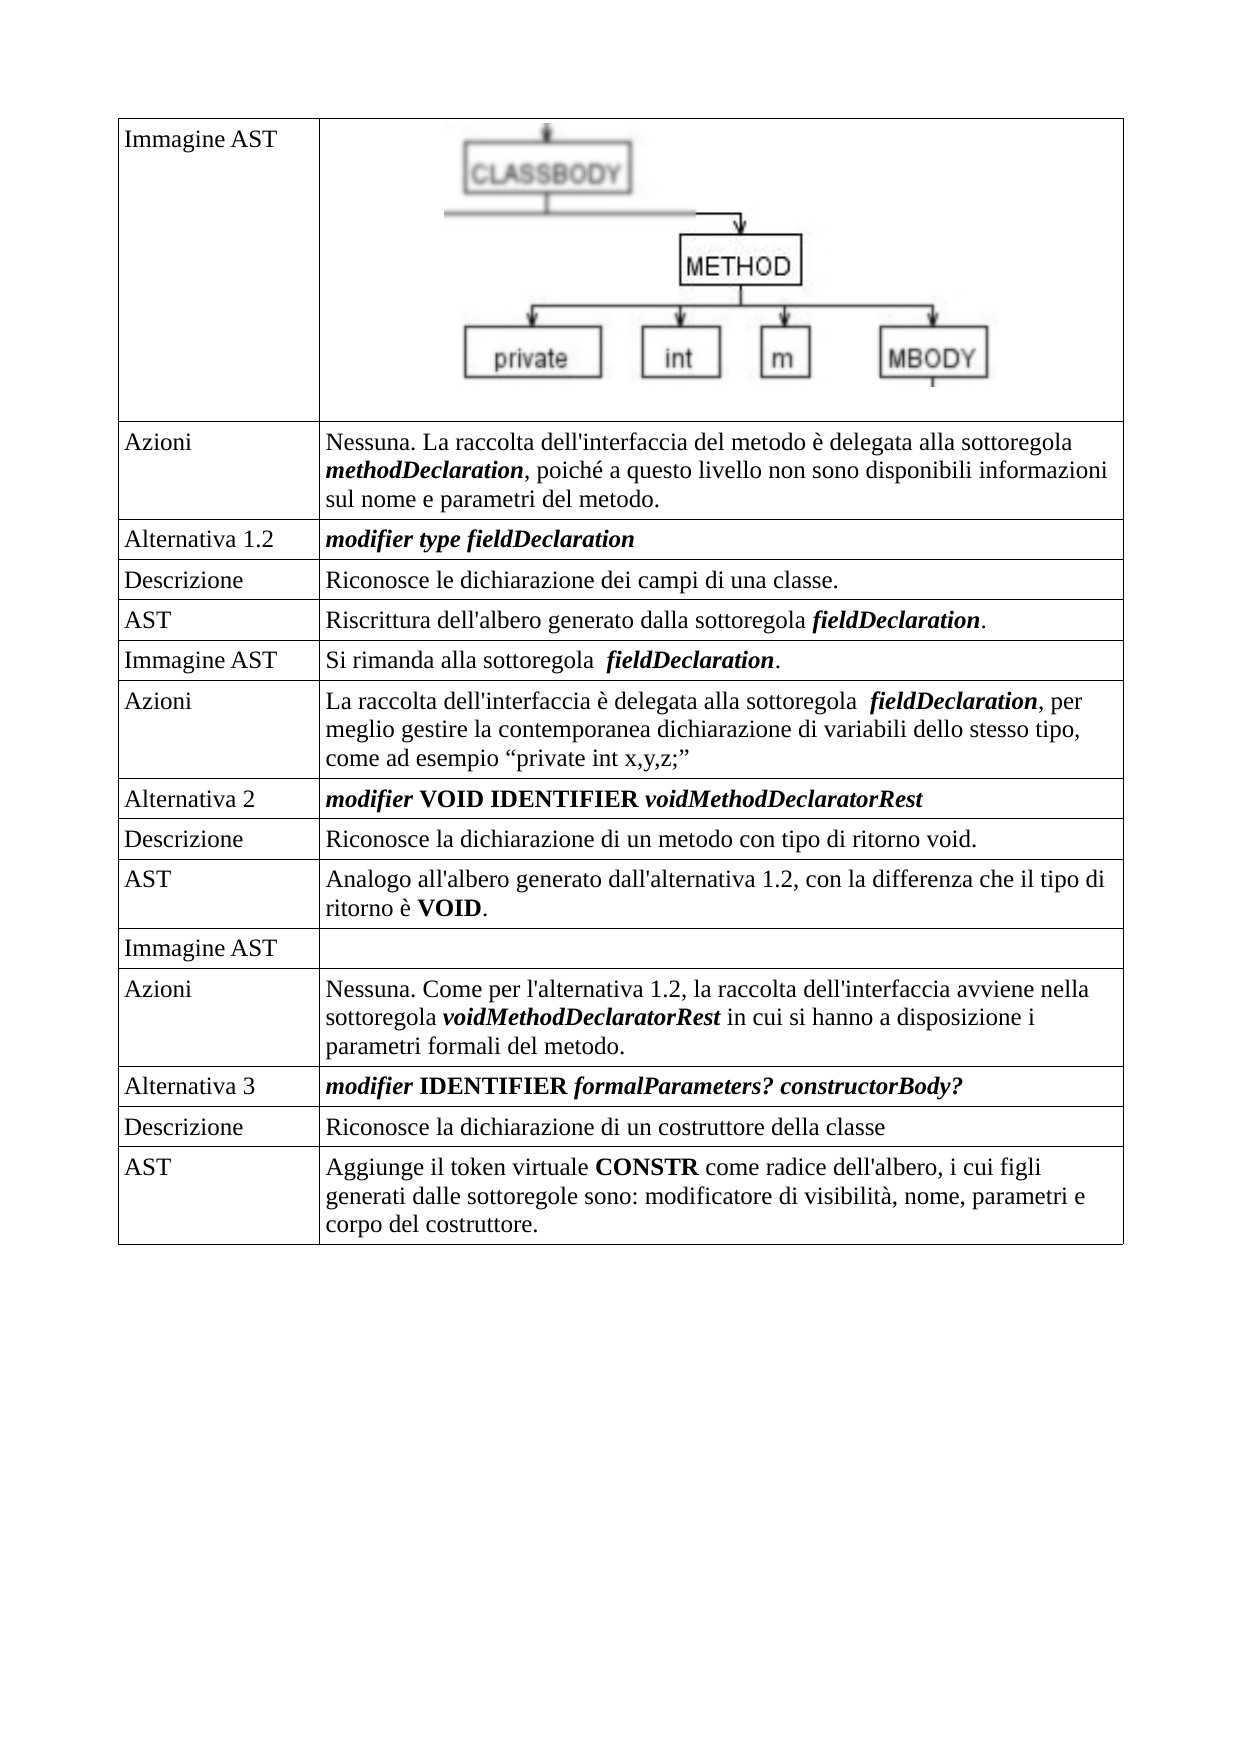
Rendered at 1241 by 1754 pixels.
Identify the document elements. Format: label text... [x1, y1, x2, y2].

table_cell Azioni [119, 422, 319, 519]
table_cell Riconosce le dichiarazione dei campi di una classe. [320, 560, 1123, 599]
table_cell Alternativa 3 [119, 1067, 319, 1106]
table_cell AST [119, 860, 319, 927]
table_cell Analogo all'albero generato dall'alternativa 1.2, con la differenza che il tipo di ritorno è VOID. [320, 860, 1123, 927]
table_cell Immagine AST [119, 641, 319, 680]
table_cell Nessuna. Come per l'alternativa 1.2, la raccolta dell'interfaccia avviene nella sottoregola voidMethodDeclaratorRest in cui si hanno a disposizione i parametri formali del metodo. [320, 969, 1123, 1066]
table_cell Azioni [119, 681, 319, 778]
table_cell Azioni [119, 969, 319, 1066]
table_cell Nessuna. La raccolta dell'interfaccia del metodo è delegata alla sottoregola methodDeclaration, poiché a questo livello non sono disponibili informazioni sul nome e parametri del metodo. [320, 422, 1123, 519]
table_cell [320, 929, 1123, 968]
table_cell Descrizione [119, 1107, 319, 1146]
table_cell Alternativa 1.2 [119, 520, 319, 559]
table_cell Aggiunge il token virtuale CONSTR come radice dell'albero, i cui figli generati dalle sottoregole sono: modificatore di visibilità, nome, parametri e corpo del costruttore. [320, 1147, 1123, 1244]
table_cell modifier VOID IDENTIFIER voidMethodDeclaratorRest [320, 779, 1123, 818]
table_cell modifier IDENTIFIER formalParameters? constructorBody? [320, 1067, 1123, 1106]
table_cell Riconosce la dichiarazione di un costruttore della classe [320, 1107, 1123, 1146]
table_cell Si rimanda alla sottoregola fieldDeclaration. [320, 641, 1123, 680]
table_cell modifier type fieldDeclaration [320, 520, 1123, 559]
table_cell Alternativa 2 [119, 779, 319, 818]
picture [444, 123, 999, 387]
table_cell Riscrittura dell'albero generato dalla sottoregola fieldDeclaration. [320, 600, 1123, 640]
table_cell Riconosce la dichiarazione di un metodo con tipo di ritorno void. [320, 819, 1123, 858]
table_cell Descrizione [119, 819, 319, 858]
table_cell Immagine AST [119, 119, 319, 421]
table_cell La raccolta dell'interfaccia è delegata alla sottoregola fieldDeclaration, per meglio gestire la contemporanea dichiarazione di variabili dello stesso tipo, come ad esempio “private int x,y,z;” [320, 681, 1123, 778]
table_cell AST [119, 600, 319, 640]
table_cell [320, 119, 1123, 421]
table_cell AST [119, 1147, 319, 1244]
table_cell Descrizione [119, 560, 319, 599]
table_cell Immagine AST [119, 929, 319, 968]
